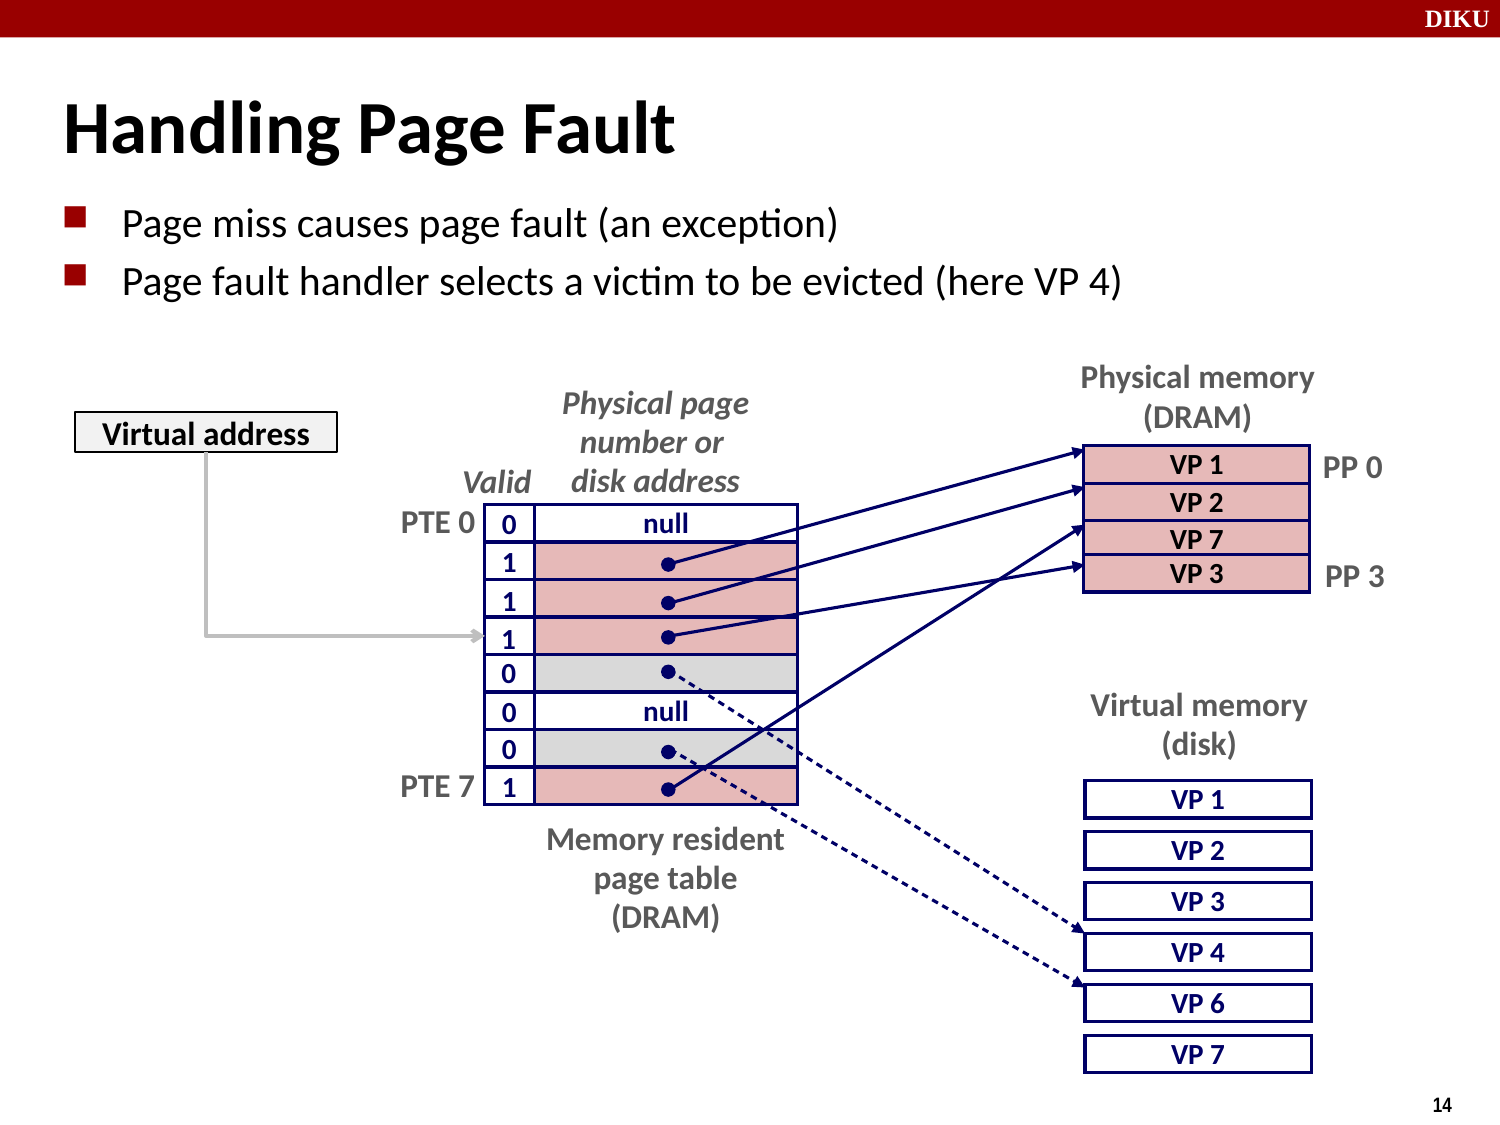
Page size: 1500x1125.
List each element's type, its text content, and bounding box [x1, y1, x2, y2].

text_box VP 3 [1083, 554, 1310, 593]
text_box null [759, 531, 798, 542]
text_box Virtual memory (disk) [1075, 677, 1323, 772]
text_box 0 [491, 499, 532, 537]
text_box VP 7 [1083, 521, 1310, 554]
text_box VP 7 [1084, 1035, 1312, 1073]
text_box 0 [487, 687, 532, 724]
text_box 1 [490, 775, 532, 814]
text_box VP 1 [1083, 445, 1310, 484]
text_box PTE 7 [385, 758, 490, 814]
text_box VP 6 [1084, 984, 1312, 1022]
text_box Memory resident page table (DRAM) [531, 811, 801, 945]
text_box null [536, 693, 798, 730]
text_box 1 [487, 576, 532, 627]
text_box Physical page number or disk address [547, 374, 765, 509]
text_box 0 [487, 724, 532, 775]
text_box VP 2 [1083, 484, 1310, 521]
text_box 0 [486, 648, 531, 699]
text_box Handling Page Fault [48, 59, 1408, 188]
text_box [536, 730, 798, 805]
text_box Valid [447, 454, 560, 510]
text_box 1 [487, 537, 532, 576]
text_box Virtual address [74, 412, 338, 453]
text_box [536, 542, 798, 693]
text_box VP 4 [1084, 933, 1312, 971]
text_box 1 [486, 614, 531, 648]
text_box PP 0 [1307, 439, 1398, 495]
text_box Page miss causes page fault (an exception) Page fault handler selects a victim to be evicted (here VP 4) [50, 188, 1414, 313]
text_box PP 3 [1310, 548, 1400, 604]
text_box PTE 0 [385, 493, 491, 549]
text_box VP 1 [1084, 780, 1312, 819]
text_box VP 2 [1084, 831, 1312, 869]
text_box VP 3 [1084, 882, 1312, 920]
text_box Physical memory (DRAM) [1065, 350, 1330, 445]
text_box null [768, 711, 798, 730]
text_box null [536, 504, 798, 542]
